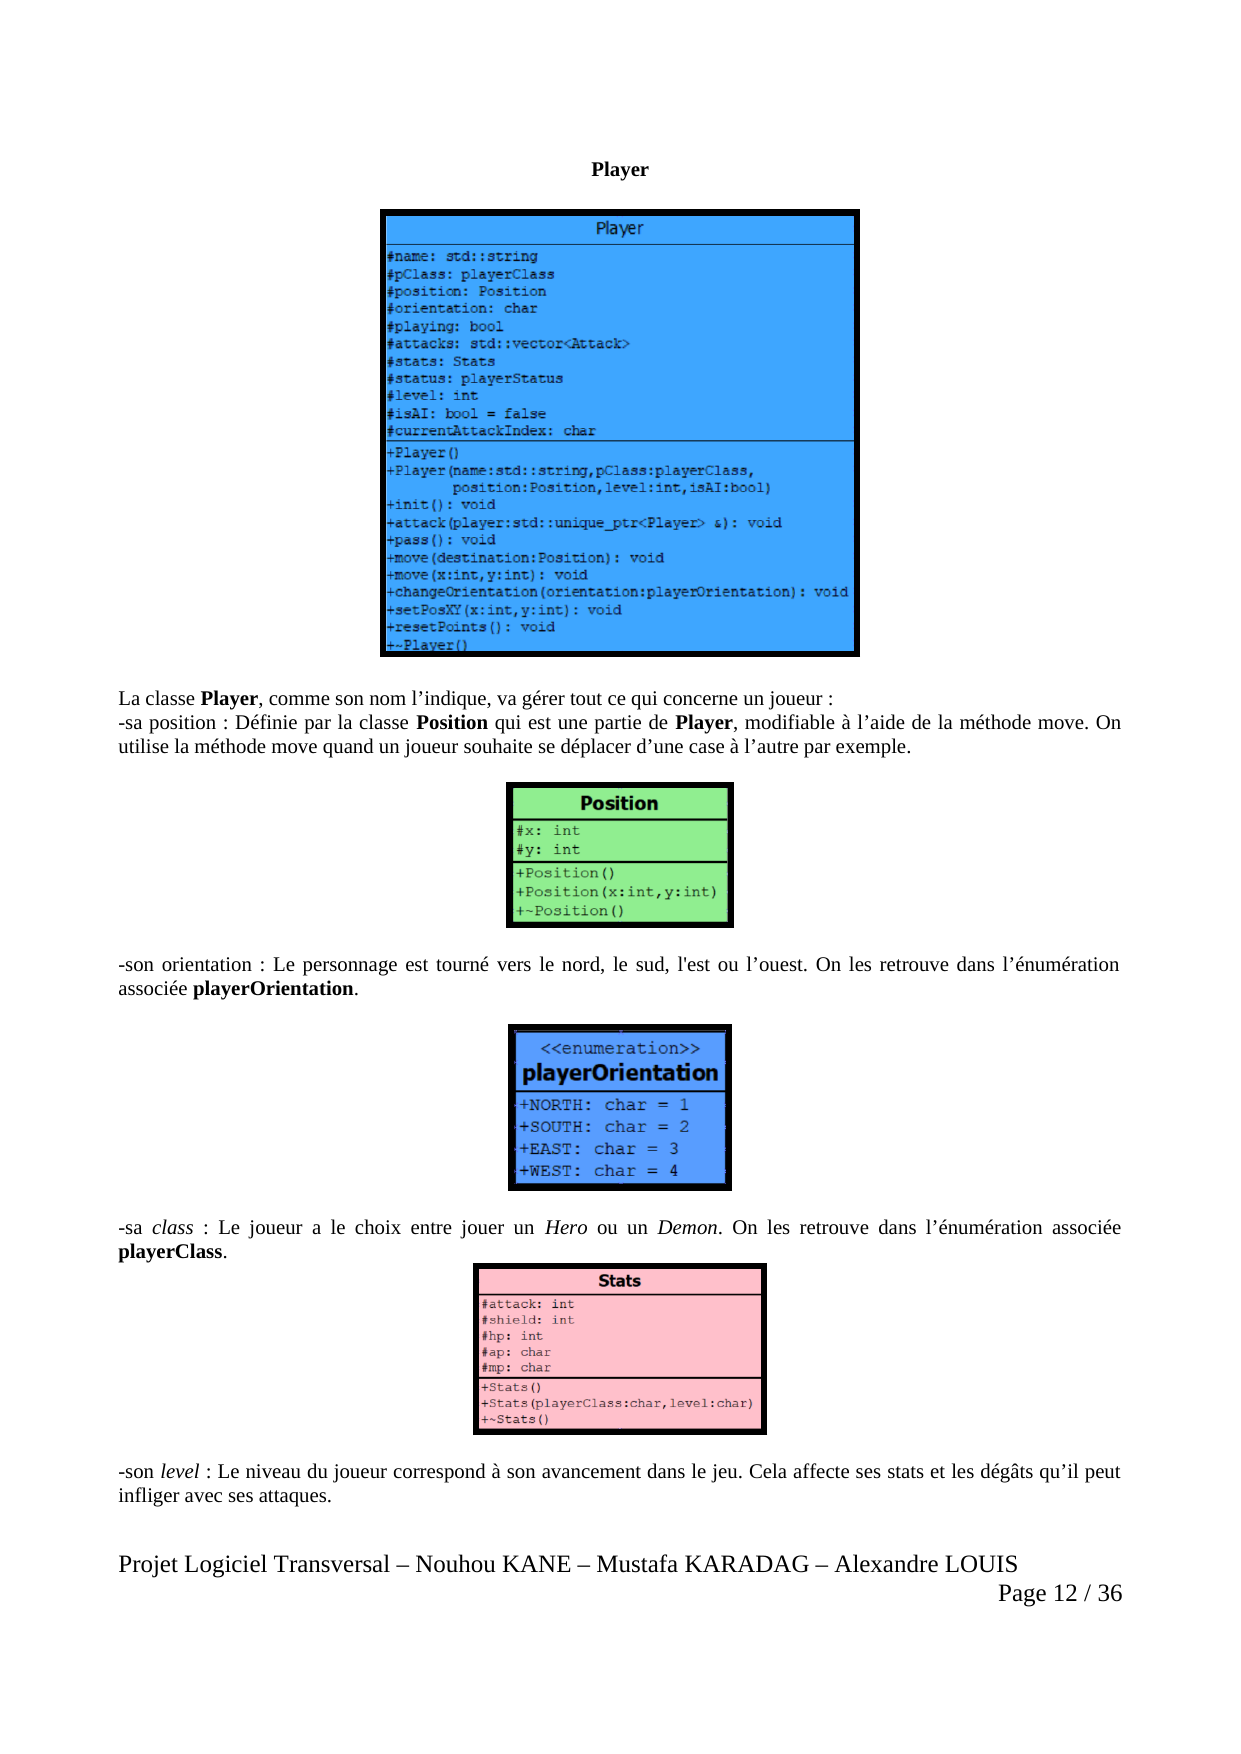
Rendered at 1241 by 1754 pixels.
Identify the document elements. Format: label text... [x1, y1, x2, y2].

text -sa position : Définie par la classe Position qui est une partie de Player, modifiable à l’aide de la méthode move. On utilise la méthode move quand un joueur souhaite se déplacer d’une case à l’autre par exemple. [118, 710, 1122, 758]
text La classe Player, comme son nom l’indique, va gérer tout ce qui concerne un joueur : [118, 686, 1122, 710]
text Player [118, 157, 1122, 181]
text -son level : Le niveau du joueur correspond à son avancement dans le jeu. Cela affecte ses stats et les dégâts qu’il peut infliger avec ses attaques. [118, 1459, 1122, 1507]
text -sa class : Le joueur a le choix entre jouer un Hero ou un Demon. On les retrouve dans l’énumération associée playerClass. [118, 1215, 1122, 1263]
text -son orientation : Le personnage est tourné vers le nord, le sud, l'est ou l’ouest. On les retrouve dans l’énumération associée playerOrientation. [118, 952, 1122, 1000]
